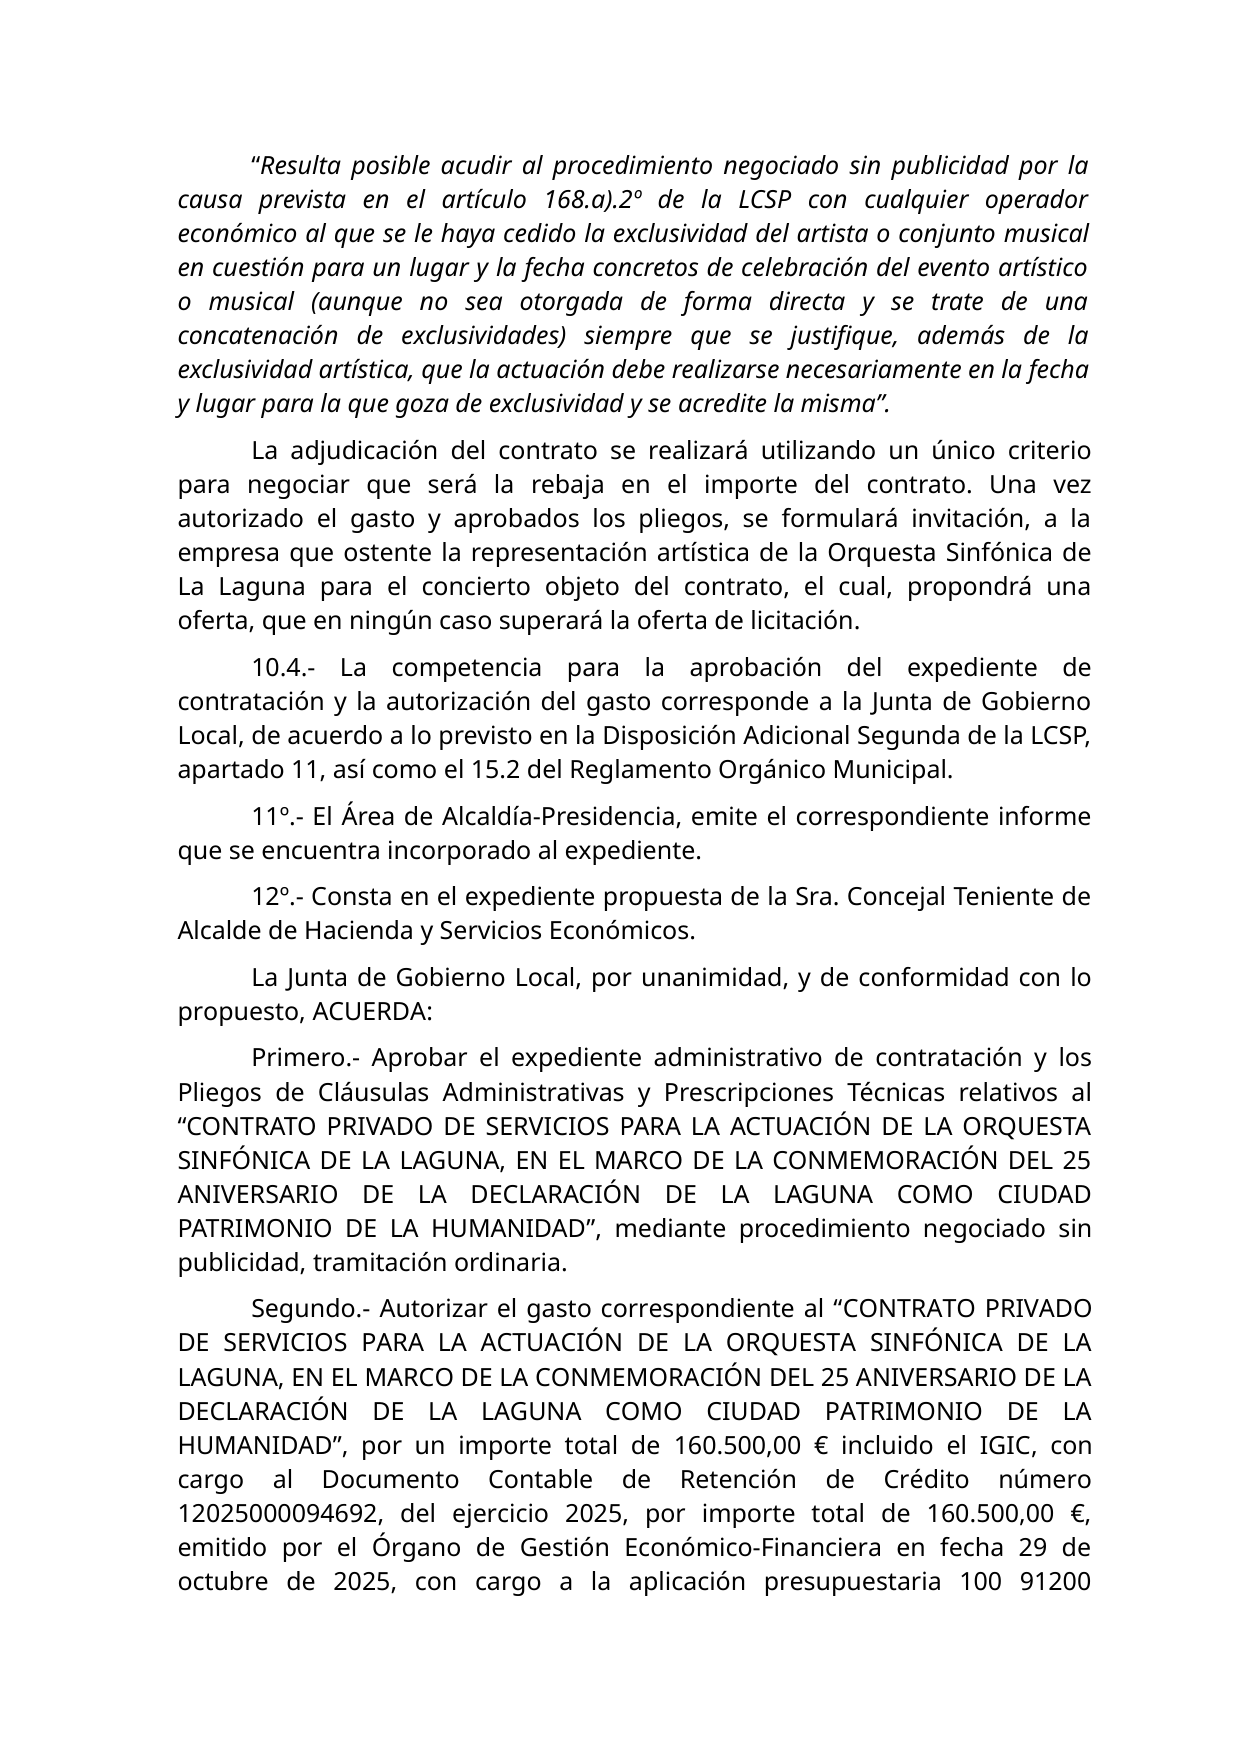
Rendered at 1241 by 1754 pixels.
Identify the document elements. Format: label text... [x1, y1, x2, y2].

text La Junta de Gobierno Local, por unanimidad, y de conformidad con lo propuesto, ACUERDA: [177, 959, 1093, 1028]
text 12º.- Consta en el expediente propuesta de la Sra. Concejal Teniente de Alcalde de Hacienda y Servicios Económicos. [177, 879, 1093, 947]
text La adjudicación del contrato se realizará utilizando un único criterio para negociar que será la rebaja en el importe del contrato. Una vez autorizado el gasto y aprobados los pliegos, se formulará invitación, a la empresa que ostente la representación artística de la Orquesta Sinfónica de La Laguna para el concierto objeto del contrato, el cual, propondrá una oferta, que en ningún caso superará la oferta de licitación. [177, 433, 1093, 637]
text 11º.- El Área de Alcaldía-Presidencia, emite el correspondiente informe que se encuentra incorporado al expediente. [177, 798, 1093, 866]
text 10.4.- La competencia para la aprobación del expediente de contratación y la autorización del gasto corresponde a la Junta de Gobierno Local, de acuerdo a lo previsto en la Disposición Adicional Segunda de la LCSP, apartado 11, así como el 15.2 del Reglamento Orgánico Municipal. [177, 649, 1093, 786]
text Primero.- Aprobar el expediente administrativo de contratación y los Pliegos de Cláusulas Administrativas y Prescripciones Técnicas relativos al “CONTRATO PRIVADO DE SERVICIOS PARA LA ACTUACIÓN DE LA ORQUESTA SINFÓNICA DE LA LAGUNA, EN EL MARCO DE LA CONMEMORACIÓN DEL 25 ANIVERSARIO DE LA DECLARACIÓN DE LA LAGUNA COMO CIUDAD PATRIMONIO DE LA HUMANIDAD”, mediante procedimiento negociado sin publicidad, tramitación ordinaria. [177, 1040, 1093, 1278]
text “Resulta posible acudir al procedimiento negociado sin publicidad por la causa prevista en el artículo 168.a).2º de la LCSP con cualquier operador económico al que se le haya cedido la exclusividad del artista o conjunto musical en cuestión para un lugar y la fecha concretos de celebración del evento artístico o musical (aunque no sea otorgada de forma directa y se trate de una concatenación de exclusividades) siempre que se justifique, además de la exclusividad artística, que la actuación debe realizarse necesariamente en la fecha y lugar para la que goza de exclusividad y se acredite la misma”. [177, 148, 1093, 420]
text Segundo.- Autorizar el gasto correspondiente al “CONTRATO PRIVADO DE SERVICIOS PARA LA ACTUACIÓN DE LA ORQUESTA SINFÓNICA DE LA LAGUNA, EN EL MARCO DE LA CONMEMORACIÓN DEL 25 ANIVERSARIO DE LA DECLARACIÓN DE LA LAGUNA COMO CIUDAD PATRIMONIO DE LA HUMANIDAD”, por un importe total de 160.500,00 € incluido el IGIC, con cargo al Documento Contable de Retención de Crédito número 12025000094692, del ejercicio 2025, por importe total de 160.500,00 €, emitido por el Órgano de Gestión Económico-Financiera en fecha 29 de octubre de 2025, con cargo a la aplicación presupuestaria 100 91200 [177, 1291, 1093, 1598]
